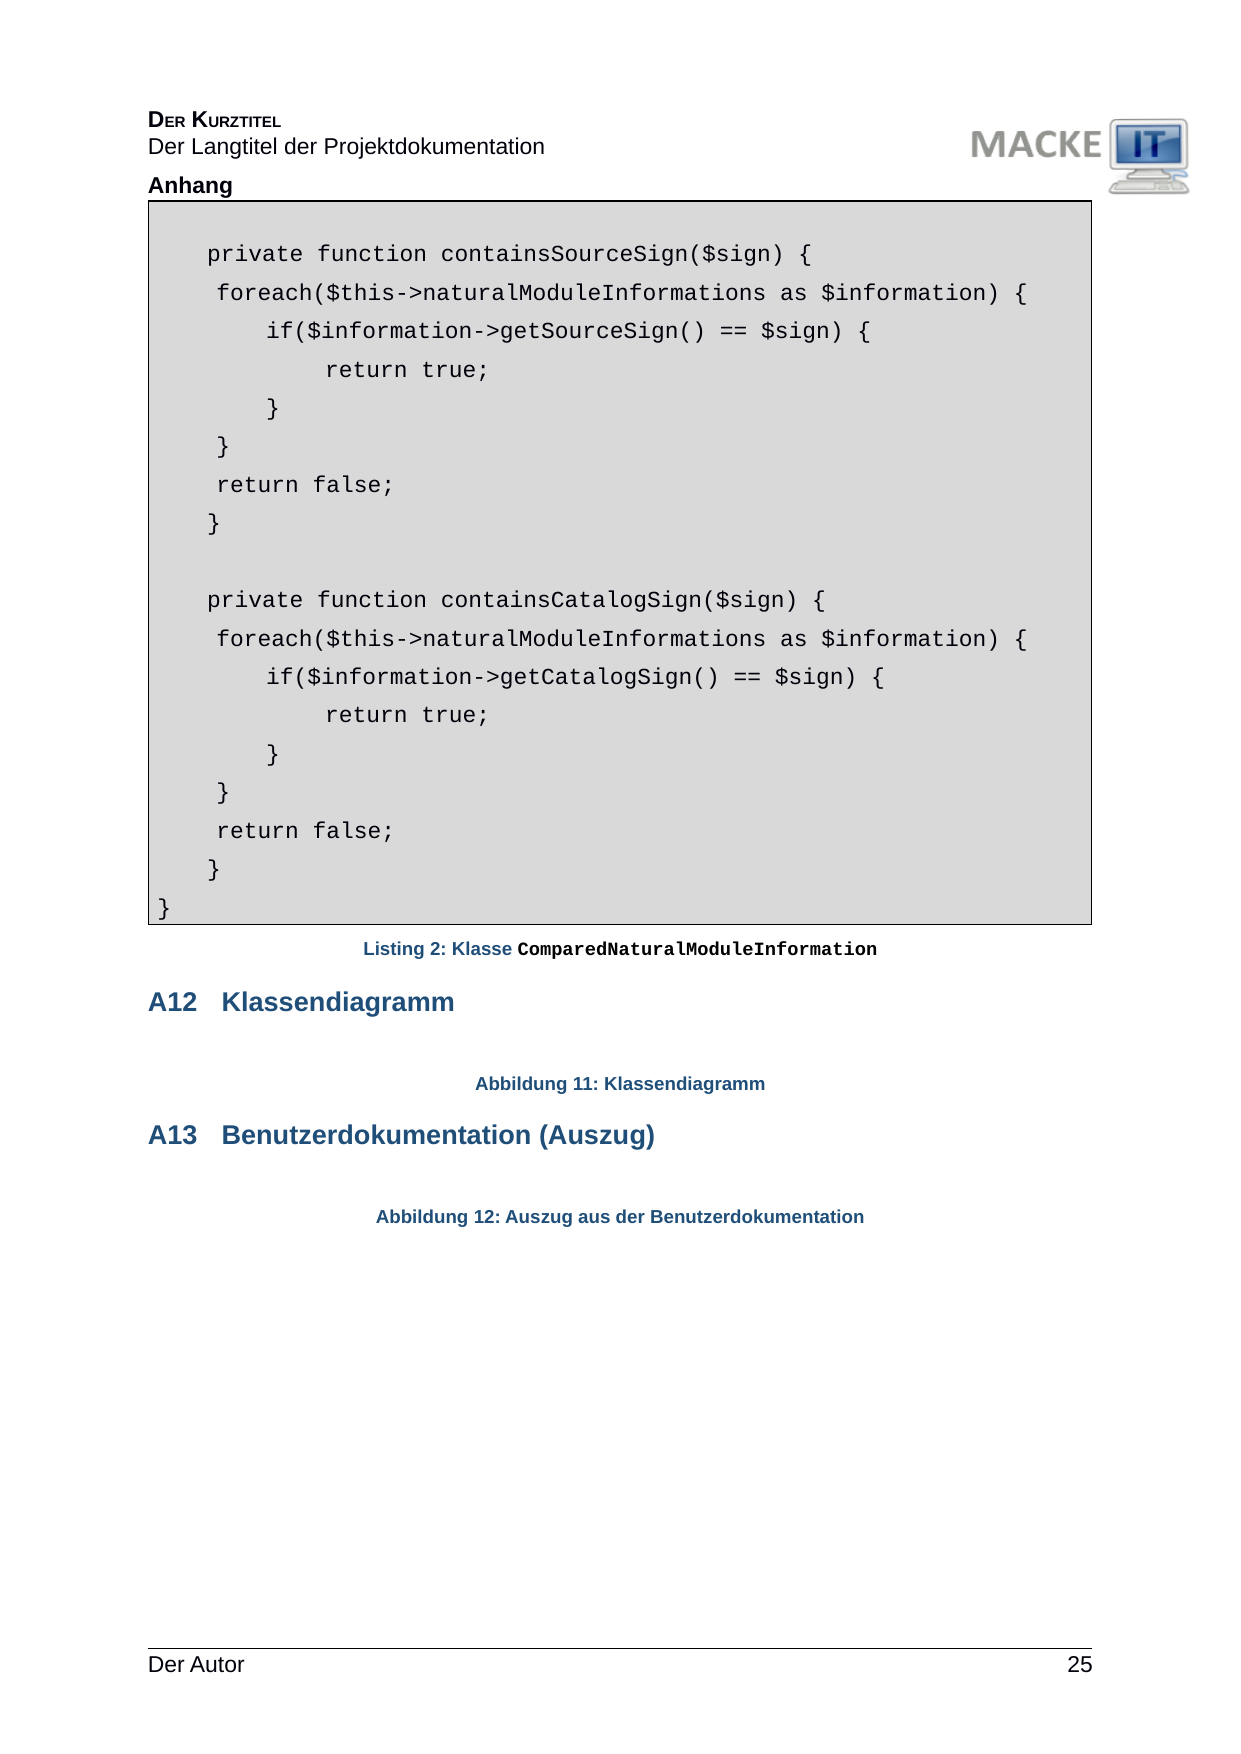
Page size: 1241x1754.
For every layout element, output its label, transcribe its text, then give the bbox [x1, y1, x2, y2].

list private function containsCatalogSign($sign) { [149, 585, 1091, 614]
list Klassendiagramm [148, 986, 1092, 1017]
text Listing 2: Klasse ComparedNaturalModuleInformation [148, 938, 1092, 961]
list } [149, 854, 1091, 883]
list foreach($this->naturalModuleInformations as $information) { [149, 624, 1091, 653]
list } [149, 893, 1091, 924]
list } [149, 432, 1091, 461]
list } [149, 508, 1091, 538]
list private function containsSourceSign($sign) { [149, 239, 1091, 268]
text Abbildung 11: Klassendiagramm [148, 1073, 1092, 1094]
list Benutzerdokumentation (Auszug) [148, 1119, 1092, 1150]
list if($information->getCatalogSign() == $sign) { [149, 662, 1091, 691]
list if($information->getSourceSign() == $sign) { [149, 316, 1091, 345]
list return false; [149, 816, 1091, 845]
list } [149, 393, 1091, 422]
list } [149, 739, 1091, 768]
list return true; [149, 355, 1091, 384]
picture [959, 106, 1197, 201]
list return false; [149, 470, 1091, 499]
text Abbildung 12: Auszug aus der Benutzerdokumentation [148, 1206, 1092, 1227]
list foreach($this->naturalModuleInformations as $information) { [149, 278, 1091, 307]
list return true; [149, 701, 1091, 730]
list } [149, 778, 1091, 807]
